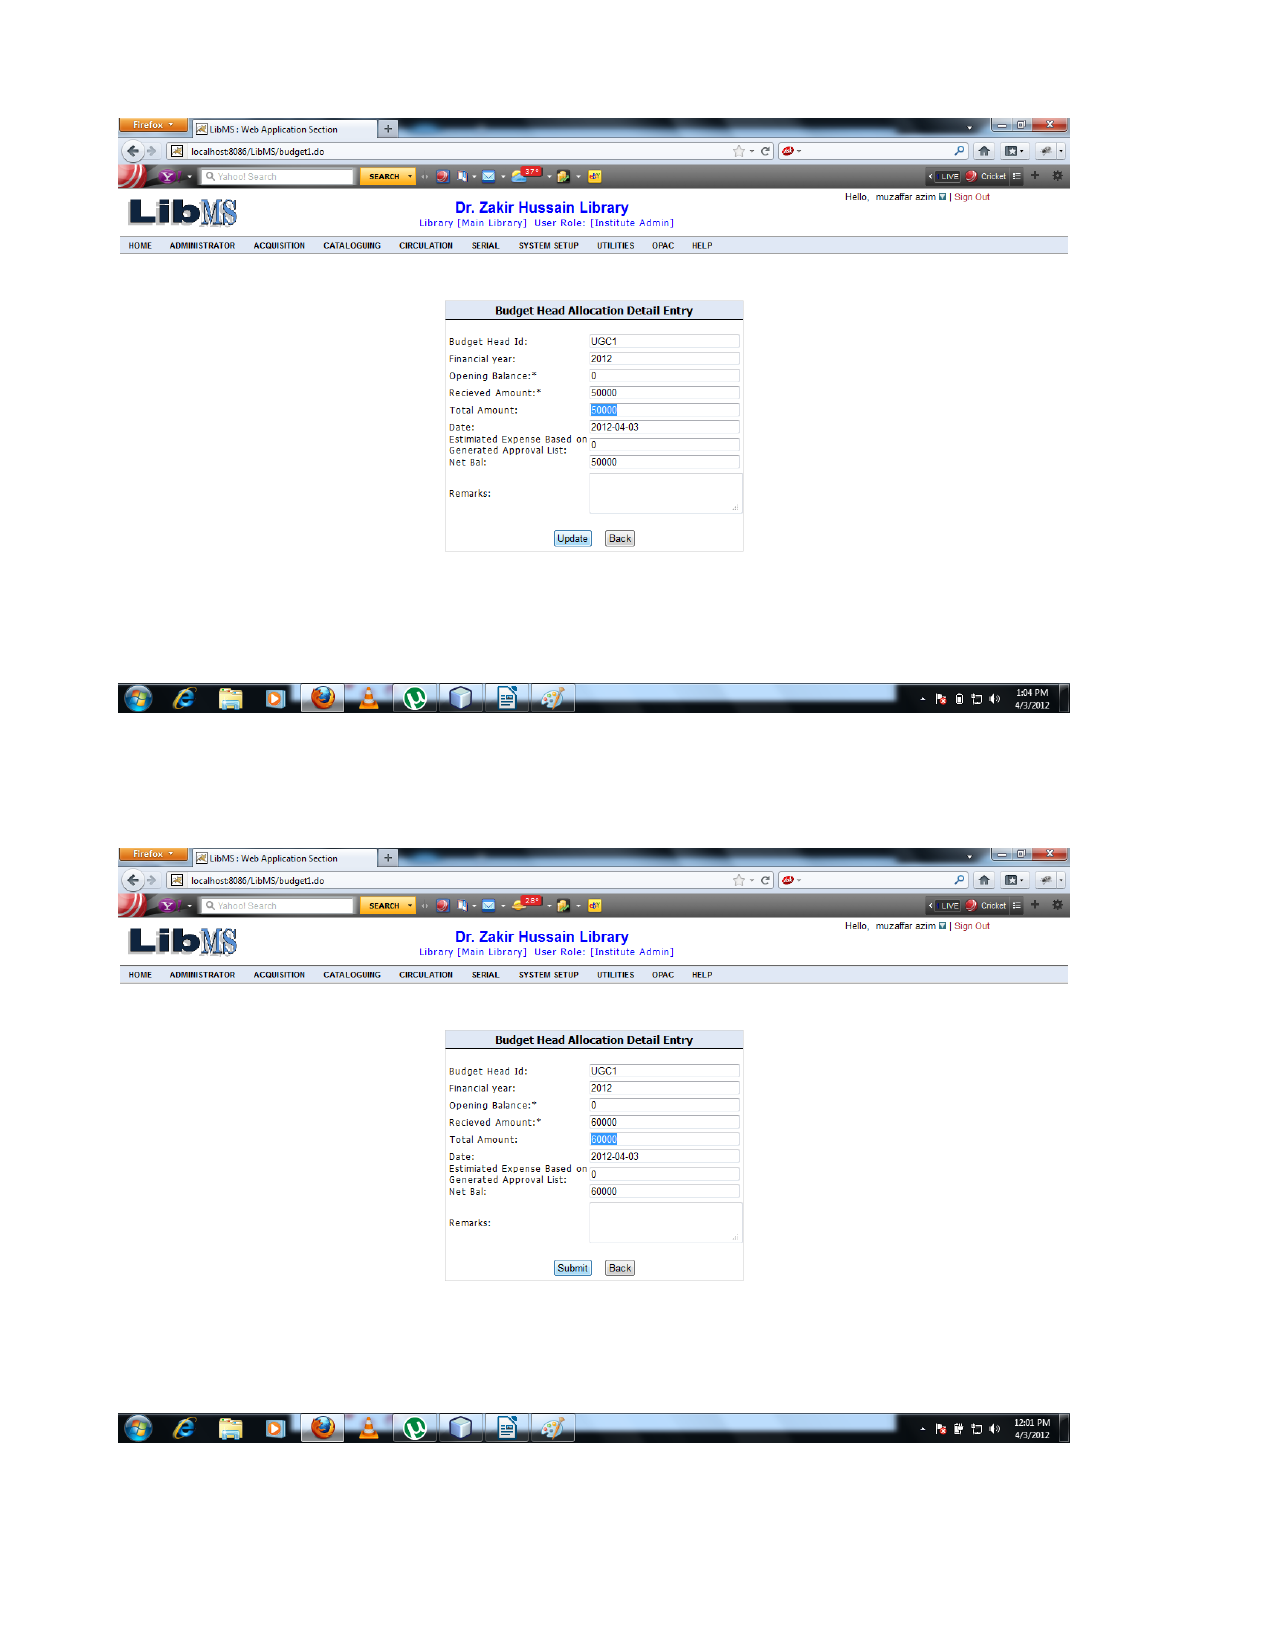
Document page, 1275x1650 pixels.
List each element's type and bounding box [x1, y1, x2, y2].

picture [118, 848, 1157, 1499]
picture [118, 118, 1157, 769]
